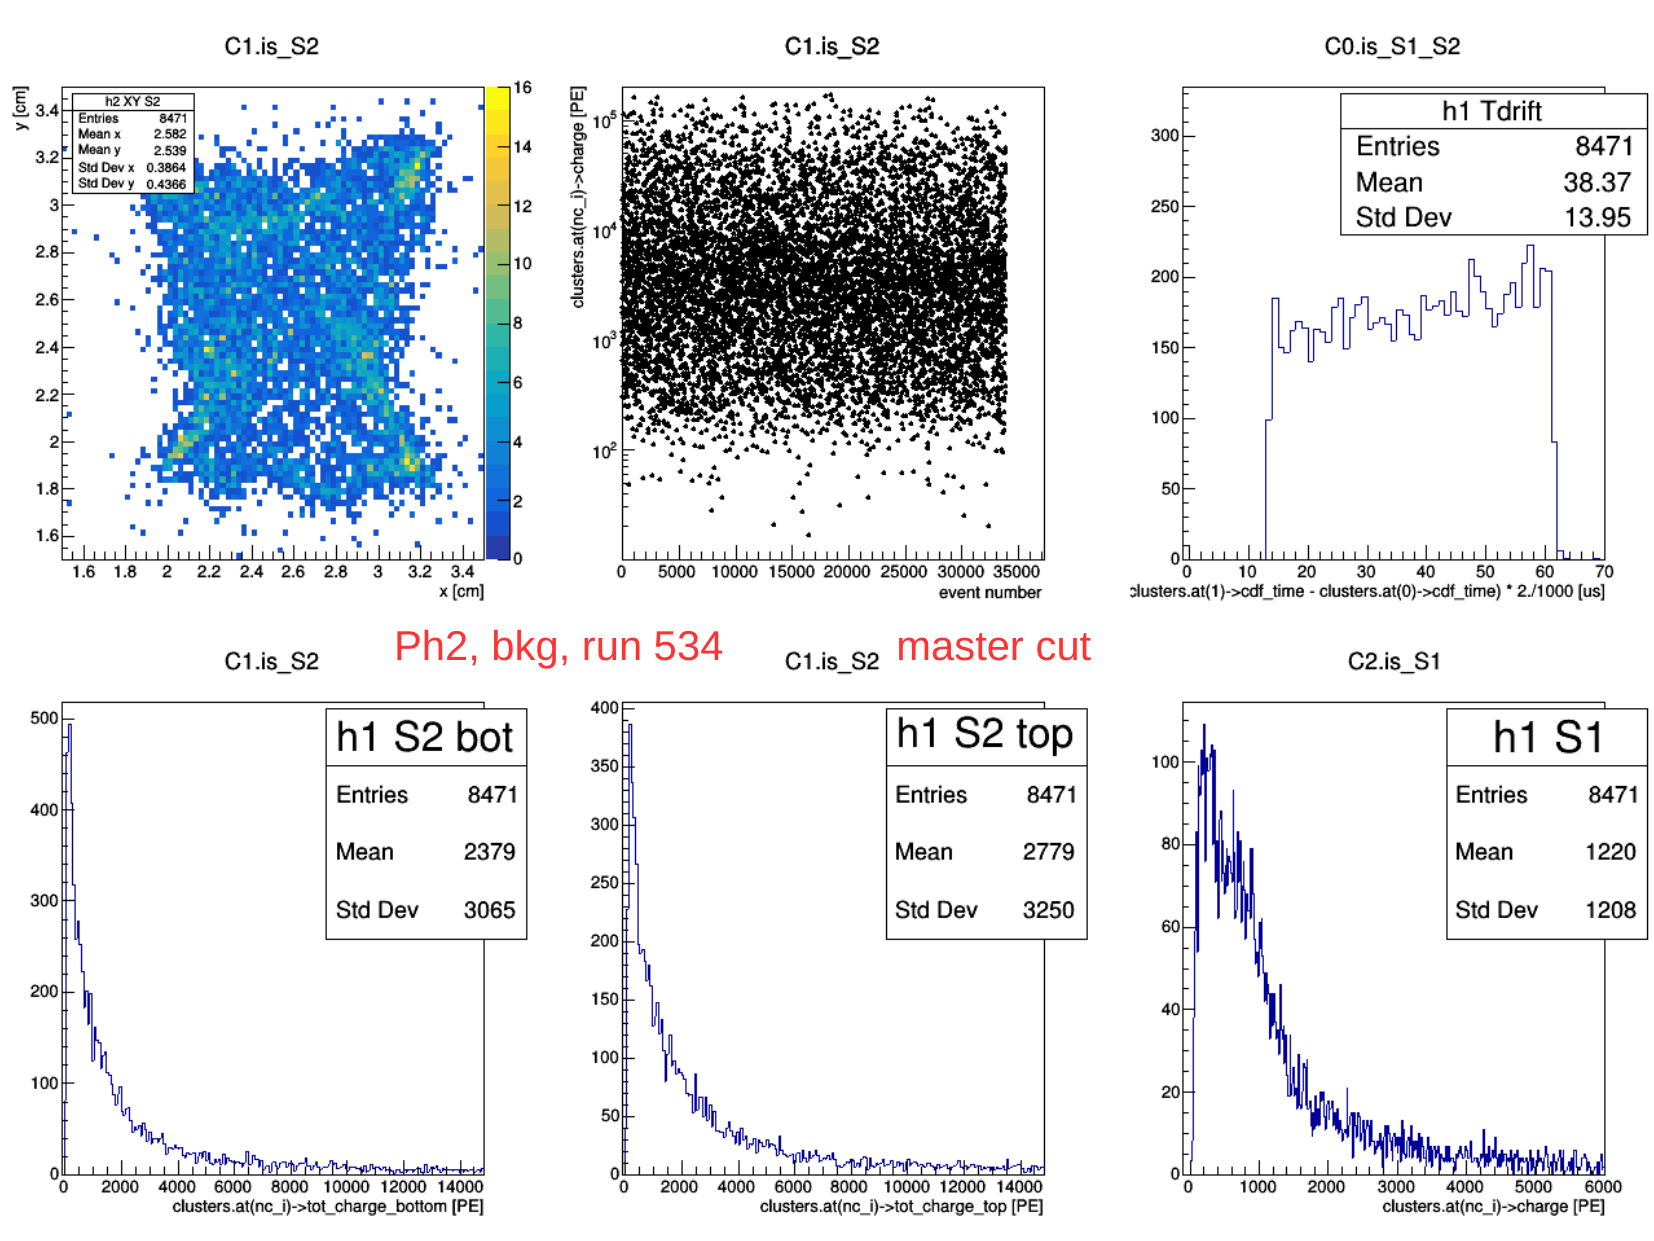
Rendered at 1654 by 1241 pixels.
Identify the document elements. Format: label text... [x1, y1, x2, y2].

text_box Ph2, bkg, run 534 [218, 615, 653, 751]
text_box master cut [653, 615, 1336, 751]
picture [6, 22, 1654, 1225]
